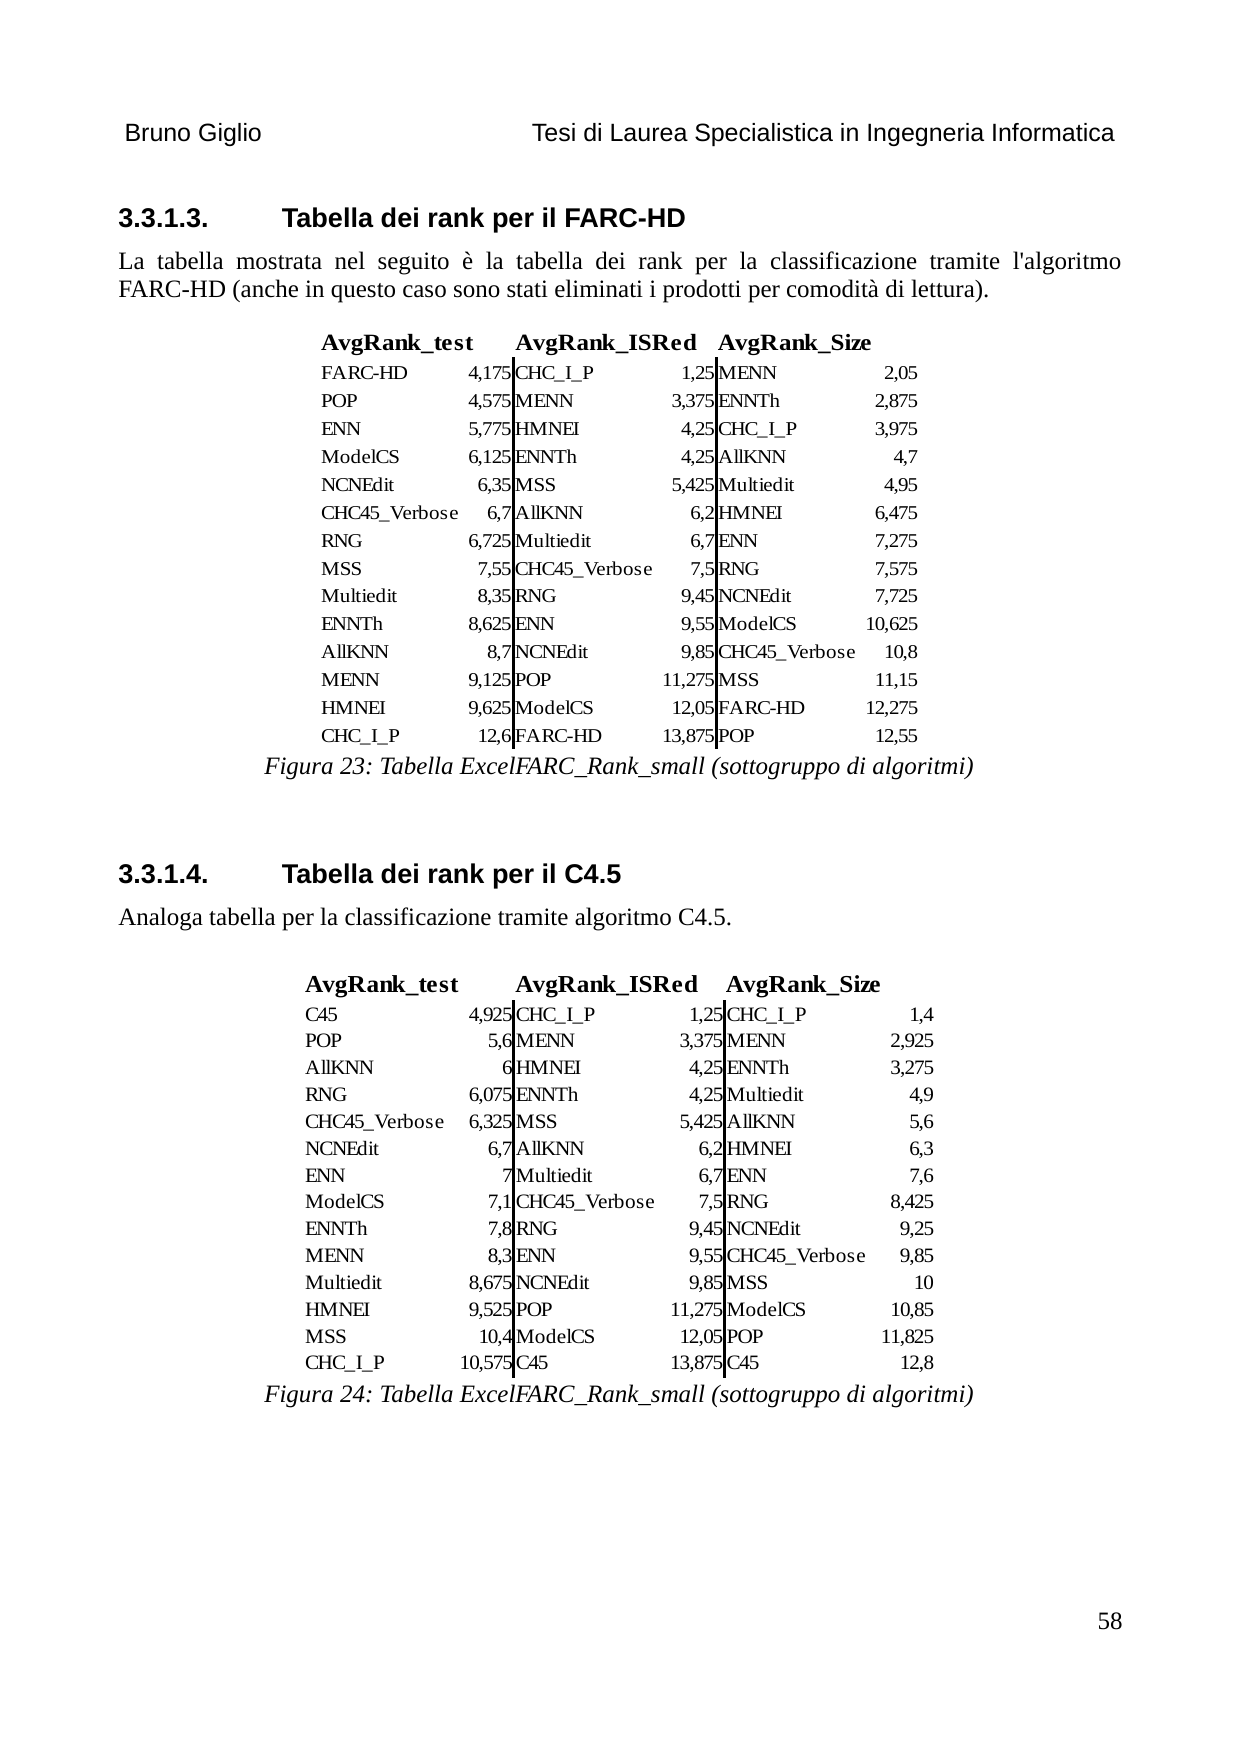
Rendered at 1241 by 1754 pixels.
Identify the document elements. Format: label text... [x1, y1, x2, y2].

subtitle Tabella dei rank per il FARC-HD [118, 202, 1122, 233]
text Figura 24: Tabella ExcelFARC_Rank_small (sottogruppo di algoritmi) [168, 970, 1072, 1408]
text Analoga tabella per la classificazione tramite algoritmo C4.5. [118, 902, 1122, 930]
subtitle Tabella dei rank per il C4.5 [118, 858, 1122, 889]
text La tabella mostrata nel seguito è la tabella dei rank per la classificazione tramite l'algoritmo FARC-HD (anche in questo caso sono stati eliminati i prodotti per comodità di lettura). [118, 246, 1122, 303]
text Figura 23: Tabella ExcelFARC_Rank_small (sottogruppo di algoritmi) [218, 328, 1022, 780]
